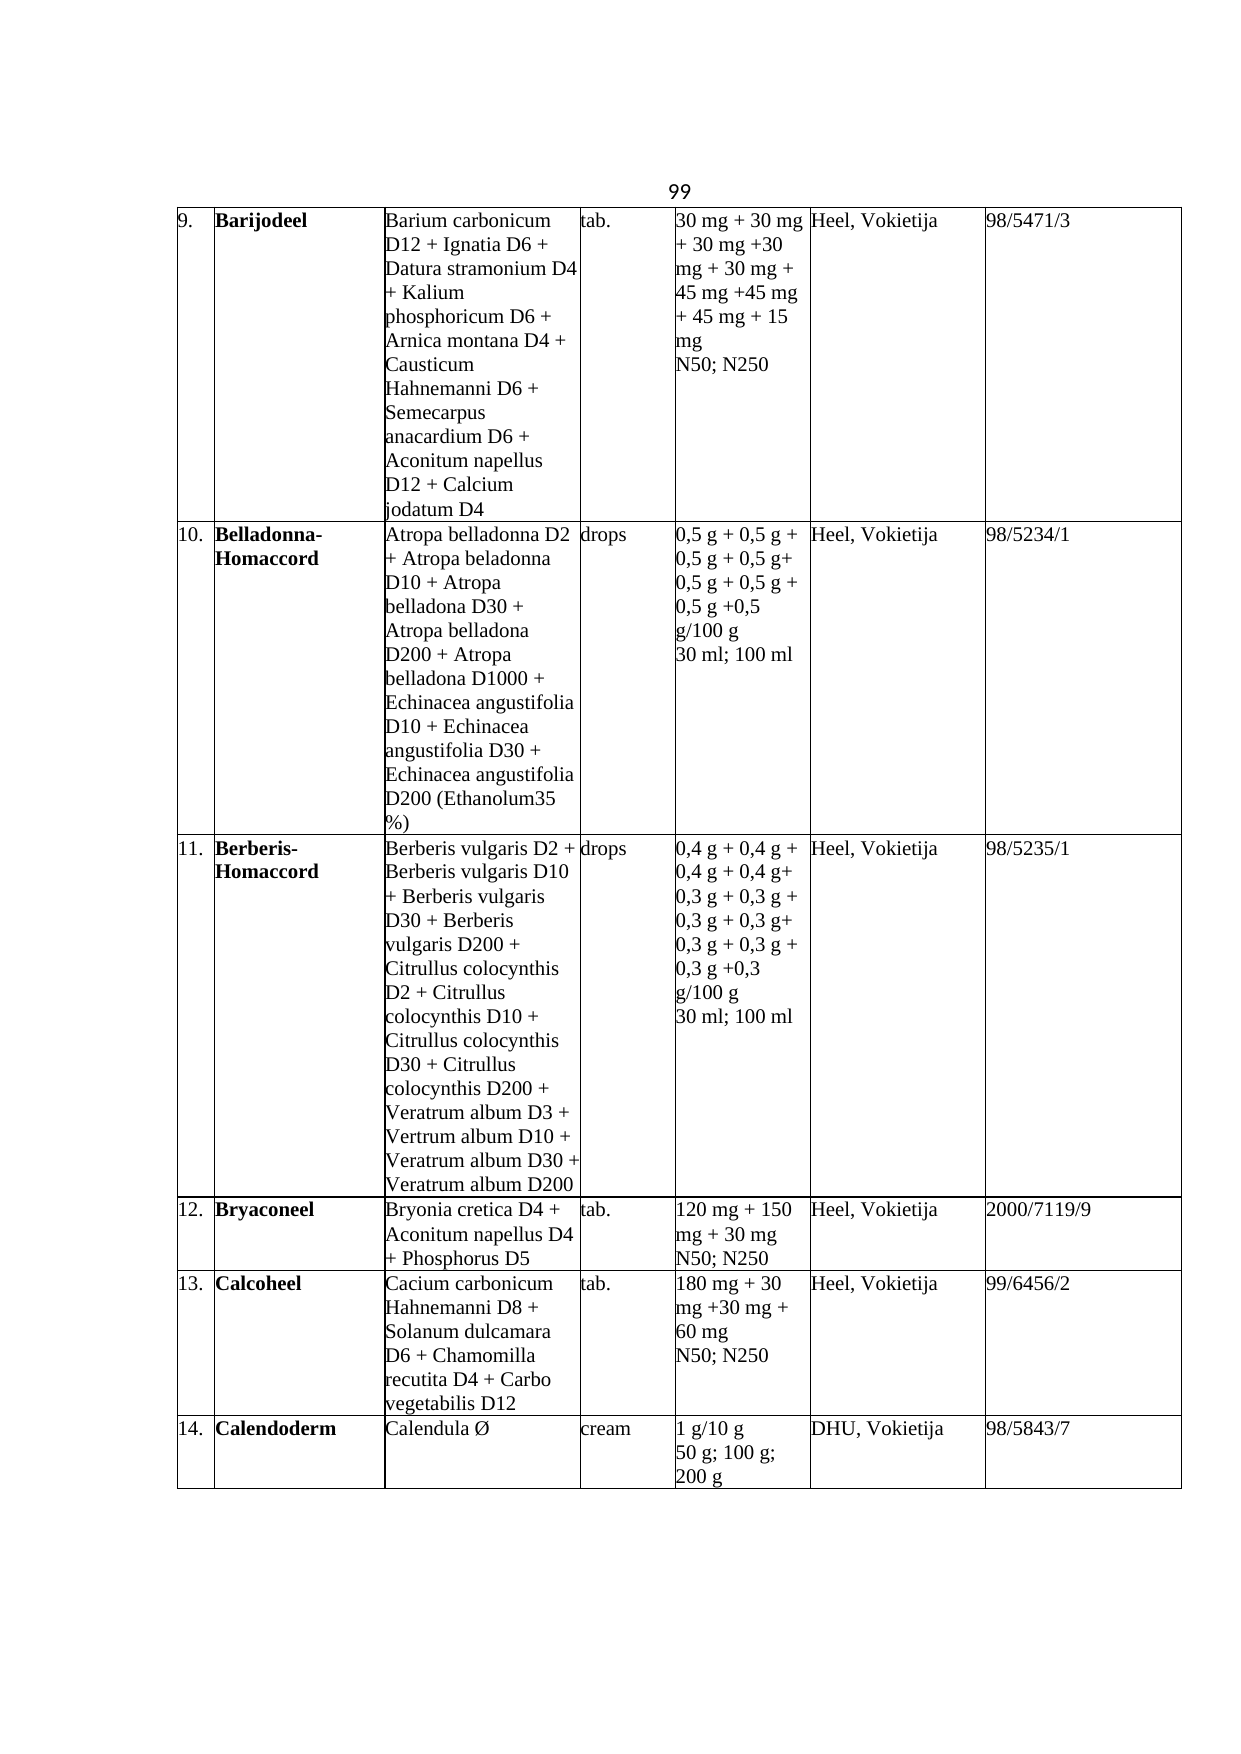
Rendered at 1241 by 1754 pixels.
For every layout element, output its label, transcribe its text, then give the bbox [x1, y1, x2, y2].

table_cell tab. [581, 208, 675, 521]
table_cell 180 mg + 30 mg +30 mg + 60 mg N50; N250 [676, 1271, 810, 1415]
table_cell Calendoderm [215, 1416, 384, 1488]
table_cell DHU, Vokietija [811, 1416, 985, 1488]
table_cell 9. [178, 208, 214, 521]
table_cell 0,4 g + 0,4 g + 0,4 g + 0,4 g+ 0,3 g + 0,3 g + 0,3 g + 0,3 g+ 0,3 g + 0,3 g + 0,3 g +0,3 g/100 g 30 ml; 100 ml [676, 835, 810, 1196]
table_cell 1 g/10 g 50 g; 100 g; 200 g [676, 1416, 810, 1488]
table_cell 11. [178, 835, 214, 1196]
table_cell 98/5843/7 [986, 1416, 1181, 1488]
table_cell Belladonna-Homaccord [215, 522, 384, 834]
table_cell cream [581, 1416, 675, 1488]
table_cell 2000/7119/9 [986, 1198, 1181, 1269]
table_cell Heel, Vokietija [811, 522, 985, 834]
table_cell Barijodeel [215, 208, 384, 521]
table_cell Calcoheel [215, 1271, 384, 1415]
table_cell Bryonia cretica D4 + Aconitum napellus D4 + Phosphorus D5 [386, 1198, 580, 1269]
table_cell Heel, Vokietija [811, 1271, 985, 1415]
table_cell Bryaconeel [215, 1198, 384, 1269]
table_cell drops [581, 522, 675, 834]
table_cell Heel, Vokietija [811, 1198, 985, 1269]
table_cell 14. [178, 1416, 214, 1488]
table_cell drops [581, 835, 675, 1196]
table_cell tab. [581, 1271, 675, 1415]
table_cell 99/6456/2 [986, 1271, 1181, 1415]
table_cell 12. [178, 1198, 214, 1269]
table_cell Berberis vulgaris D2 + Berberis vulgaris D10 + Berberis vulgaris D30 + Berberis vulgaris D200 + Citrullus colocynthis D2 + Citrullus colocynthis D10 + Citrullus colocynthis D30 + Citrullus colocynthis D200 + Veratrum album D3 + Vertrum album D10 + Veratrum album D30 + Veratrum album D200 [386, 835, 580, 1196]
table_cell Heel, Vokietija [811, 835, 985, 1196]
table_cell 0,5 g + 0,5 g + 0,5 g + 0,5 g+ 0,5 g + 0,5 g + 0,5 g +0,5 g/100 g 30 ml; 100 ml [676, 522, 810, 834]
table_cell 98/5234/1 [986, 522, 1181, 834]
table_cell Berberis-Homaccord [215, 835, 384, 1196]
table_cell 13. [178, 1271, 214, 1415]
table_cell Calendula Ø [386, 1416, 580, 1488]
table_cell 30 mg + 30 mg + 30 mg +30 mg + 30 mg + 45 mg +45 mg + 45 mg + 15 mg N50; N250 [676, 208, 810, 521]
table_cell 10. [178, 522, 214, 834]
table_cell Barium carbonicum D12 + Ignatia D6 + Datura stramonium D4 + Kalium phosphoricum D6 + Arnica montana D4 + Causticum Hahnemanni D6 + Semecarpus anacardium D6 + Aconitum napellus D12 + Calcium jodatum D4 [386, 208, 580, 521]
table_cell Atropa belladonna D2 + Atropa beladonna D10 + Atropa belladona D30 + Atropa belladona D200 + Atropa belladona D1000 + Echinacea angustifolia D10 + Echinacea angustifolia D30 + Echinacea angustifolia D200 (Ethanolum35 %) [386, 522, 580, 834]
table_cell 98/5235/1 [986, 835, 1181, 1196]
table_cell tab. [581, 1198, 675, 1269]
table_cell 120 mg + 150 mg + 30 mg N50; N250 [676, 1198, 810, 1269]
table_cell Heel, Vokietija [811, 208, 985, 521]
table_cell 98/5471/3 [986, 208, 1181, 521]
table_cell Cacium carbonicum Hahnemanni D8 + Solanum dulcamara D6 + Chamomilla recutita D4 + Carbo vegetabilis D12 [386, 1271, 580, 1415]
